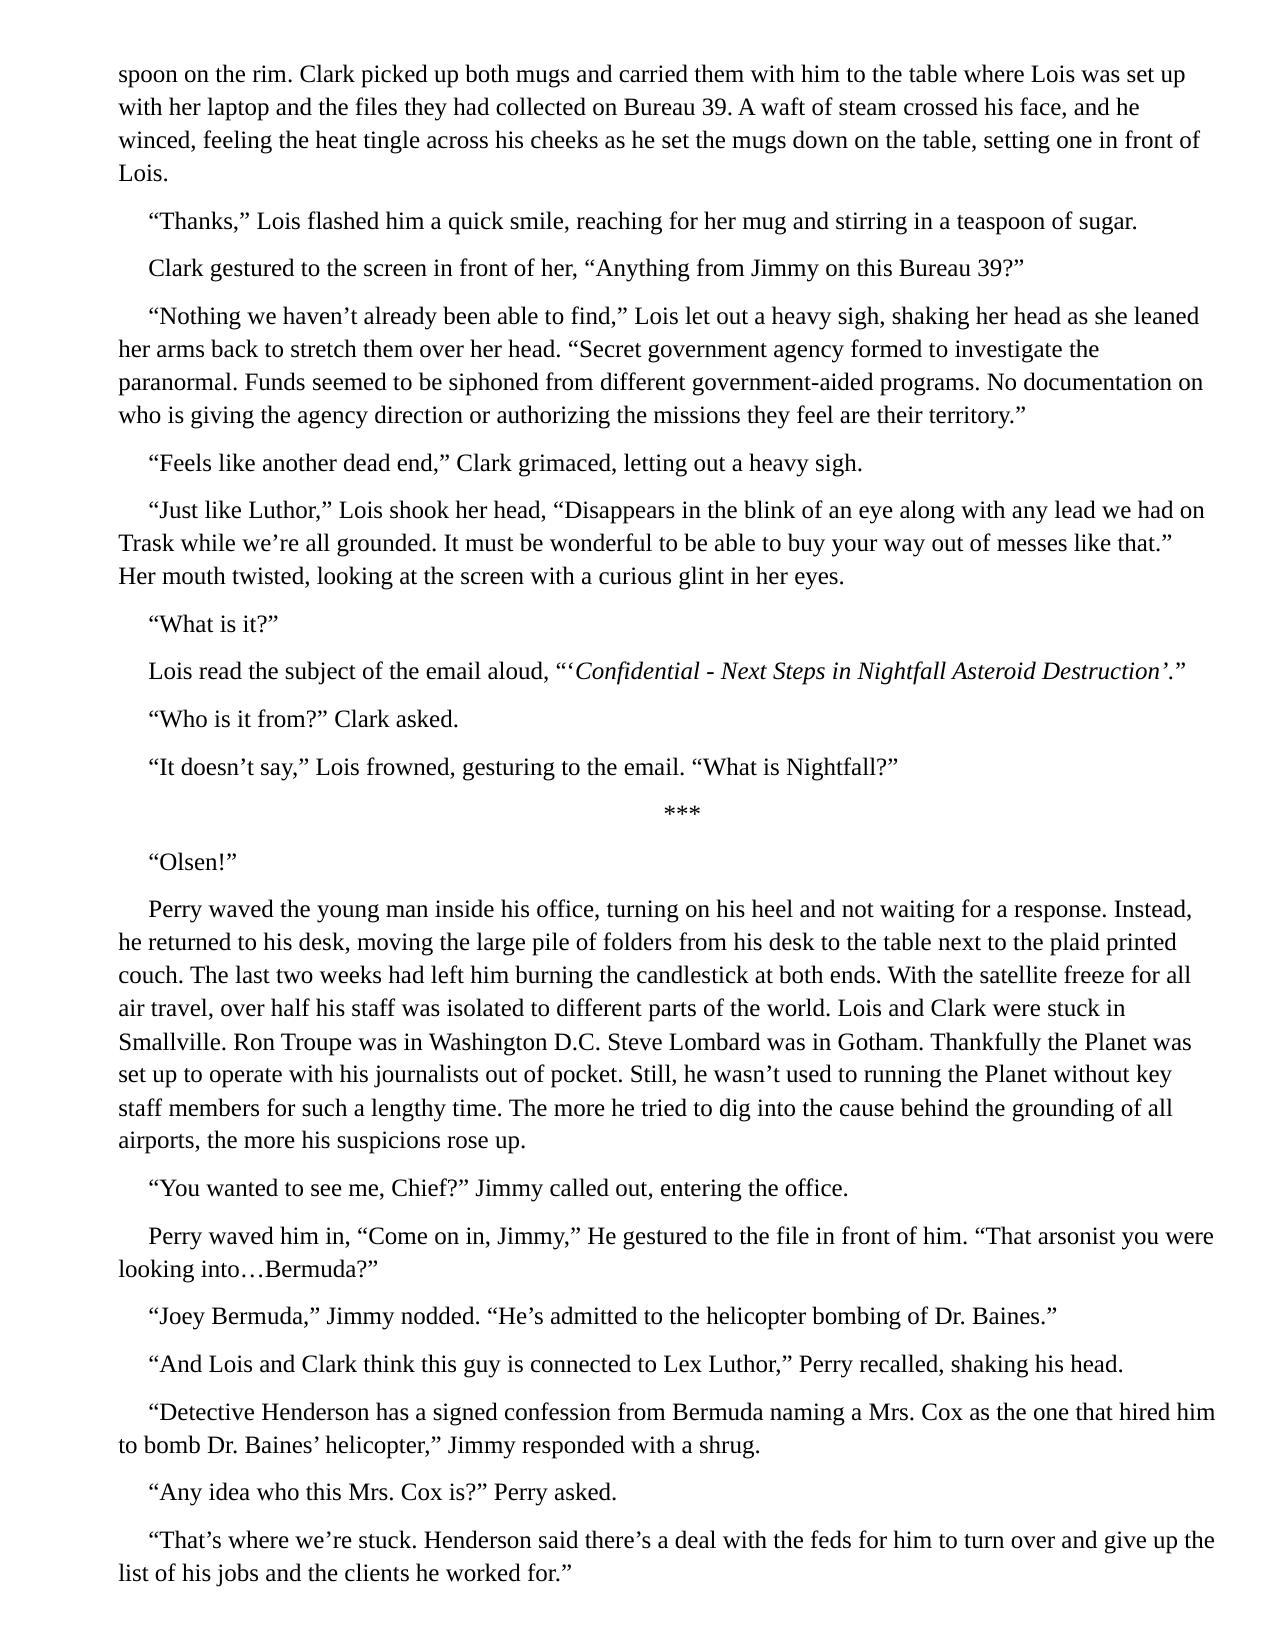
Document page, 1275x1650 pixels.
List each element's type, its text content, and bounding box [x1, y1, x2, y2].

text “Nothing we haven’t already been able to find,” Lois let out a heavy sigh, shaking her head as she leaned her arms back to stretch them over her head. “Secret government agency formed to investigate the paranormal. Funds seemed to be siphoned from different government-aided programs. No documentation on who is giving the agency direction or authorizing the missions they feel are their territory.” [118, 301, 1216, 429]
text “You wanted to see me, Chief?” Jimmy called out, entering the office. [118, 1173, 1216, 1202]
text Clark gestured to the screen in front of her, “Anything from Jimmy on this Bureau 39?” [118, 253, 1216, 282]
text “And Lois and Clark think this guy is connected to Lex Luthor,” Perry recalled, shaking his head. [118, 1349, 1216, 1378]
text “That’s where we’re stuck. Henderson said there’s a deal with the feds for him to turn over and give up the list of his jobs and the clients he worked for.” [118, 1525, 1216, 1587]
text Perry waved him in, “Come on in, Jimmy,” He gestured to the file in front of him. “That arsonist you were looking into…Bermuda?” [118, 1221, 1216, 1283]
text “Joey Bermuda,” Jimmy nodded. “He’s admitted to the helicopter bombing of Dr. Baines.” [118, 1301, 1216, 1330]
text Lois read the subject of the email aloud, “‘Confidential - Next Steps in Nightfall Asteroid Destruction’.” [118, 656, 1216, 685]
text “Olsen!” [118, 847, 1216, 876]
text “Just like Luthor,” Lois shook her head, “Disappears in the blink of an eye along with any lead we had on Trask while we’re all grounded. It must be wonderful to be able to buy your way out of messes like that.” Her mouth twisted, looking at the screen with a curious glint in her eyes. [118, 495, 1216, 590]
text *** [118, 799, 1216, 828]
text “Who is it from?” Clark asked. [118, 704, 1216, 733]
text “Detective Henderson has a signed confession from Bermuda naming a Mrs. Cox as the one that hired him to bomb Dr. Baines’ helicopter,” Jimmy responded with a shrug. [118, 1397, 1216, 1458]
text “Thanks,” Lois flashed him a quick smile, reaching for her mug and stirring in a teaspoon of sugar. [118, 206, 1216, 234]
text spoon on the rim. Clark picked up both mugs and carried them with him to the table where Lois was set up with her laptop and the files they had collected on Bureau 39. A waft of steam crossed his face, and he winced, feeling the heat tingle across his cheeks as he set the mugs down on the table, setting one in front of Lois. [118, 59, 1216, 187]
text “Any idea who this Mrs. Cox is?” Perry asked. [118, 1477, 1216, 1506]
text “What is it?” [118, 609, 1216, 638]
text “It doesn’t say,” Lois frowned, gesturing to the email. “What is Nightfall?” [118, 752, 1216, 780]
text Perry waved the young man inside his office, turning on his heel and not waiting for a response. Instead, he returned to his desk, moving the large pile of folders from his desk to the table next to the plaid printed couch. The last two weeks had left him burning the candlestick at both ends. With the satellite freeze for all air travel, over half his staff was isolated to different parts of the world. Lois and Clark were stuck in Smallville. Ron Troupe was in Washington D.C. Steve Lombard was in Gotham. Thankfully the Planet was set up to operate with his journalists out of pocket. Still, he wasn’t used to running the Planet without key staff members for such a lengthy time. The more he tried to dig into the cause behind the grounding of all airports, the more his suspicions rose up. [118, 894, 1216, 1154]
text “Feels like another dead end,” Clark grimaced, letting out a heavy sigh. [118, 448, 1216, 476]
